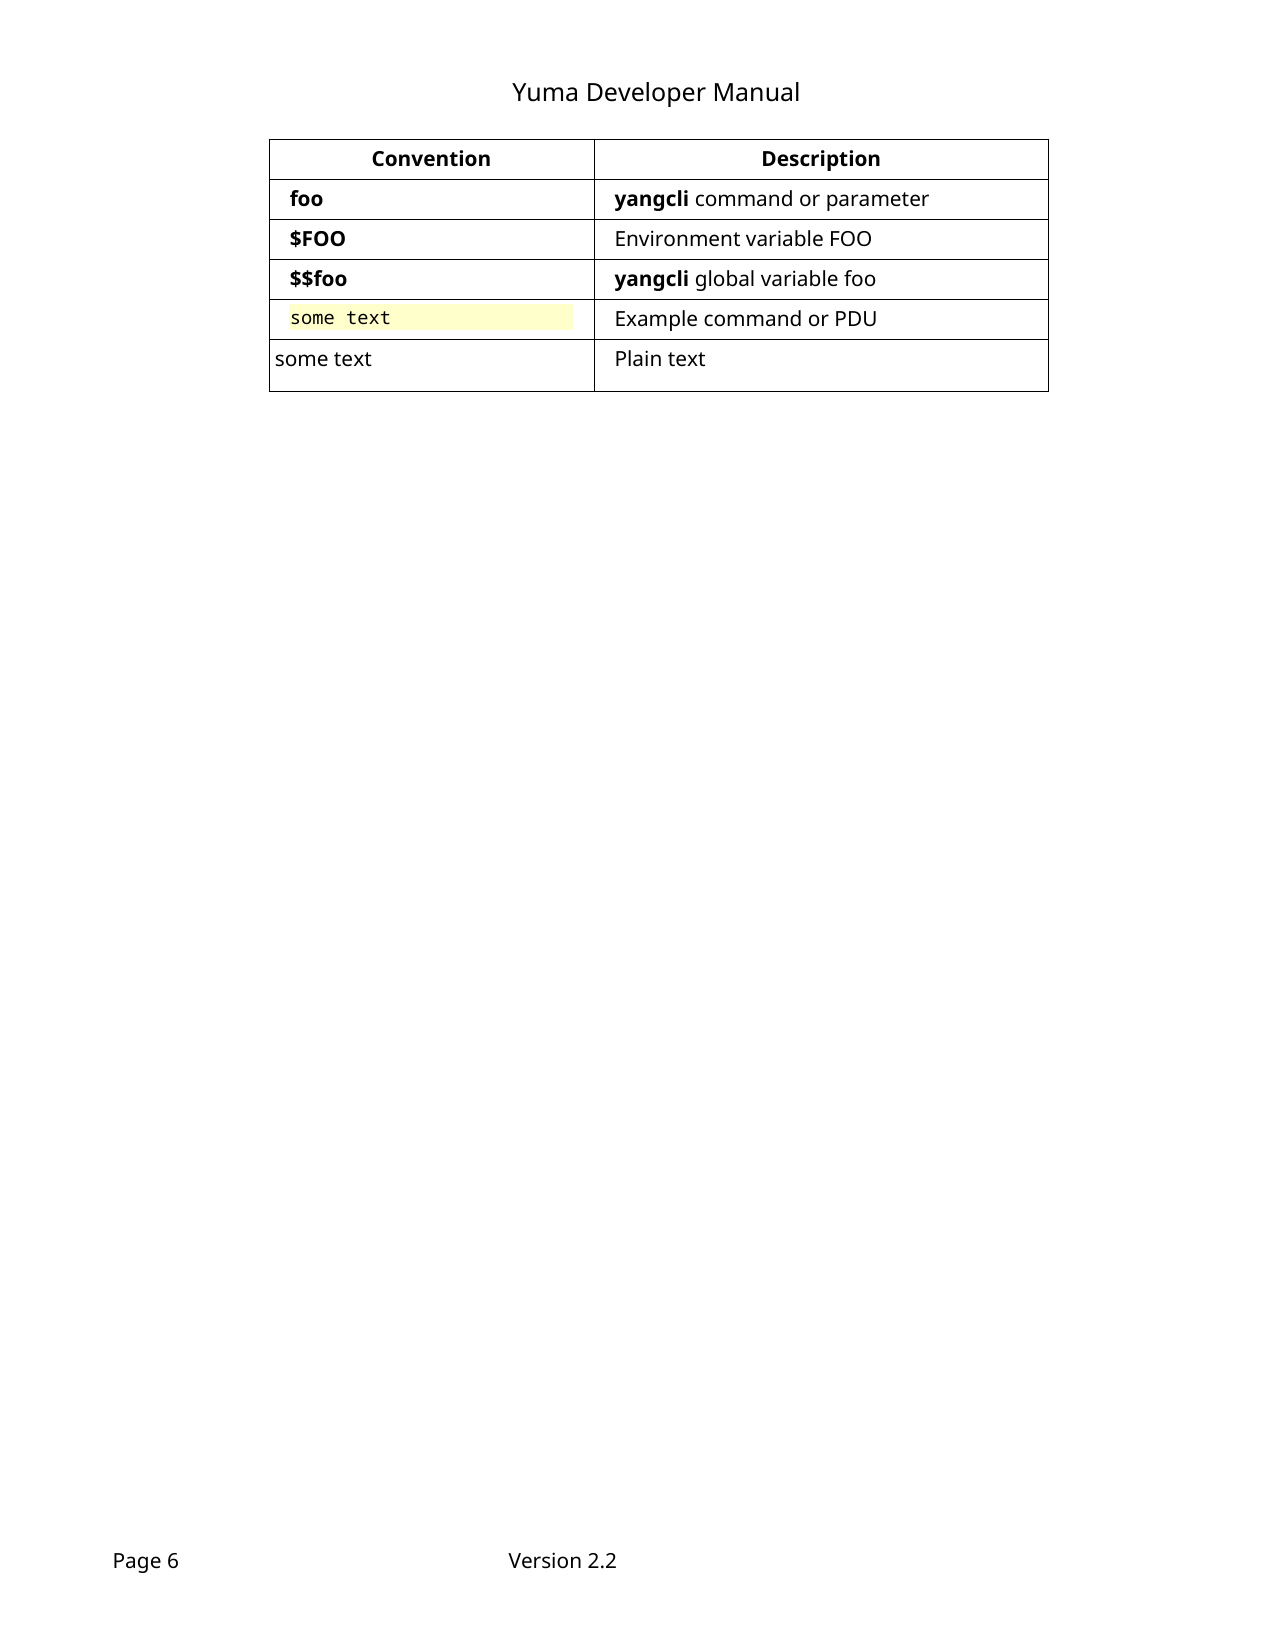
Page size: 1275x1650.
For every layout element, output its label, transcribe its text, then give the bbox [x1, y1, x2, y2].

table_cell some text [270, 300, 594, 338]
table_cell Plain text [595, 340, 1048, 391]
table_cell Example command or PDU [595, 300, 1048, 338]
table_cell some text [270, 340, 594, 391]
table_cell $FOO [270, 220, 594, 258]
table_header Convention [270, 140, 594, 178]
table_cell yangcli command or parameter [595, 180, 1048, 218]
table_cell foo [270, 180, 594, 218]
table_cell Environment variable FOO [595, 220, 1048, 258]
table_cell $$foo [270, 260, 594, 298]
table_cell yangcli global variable foo [595, 260, 1048, 298]
table_header Description [595, 140, 1048, 178]
